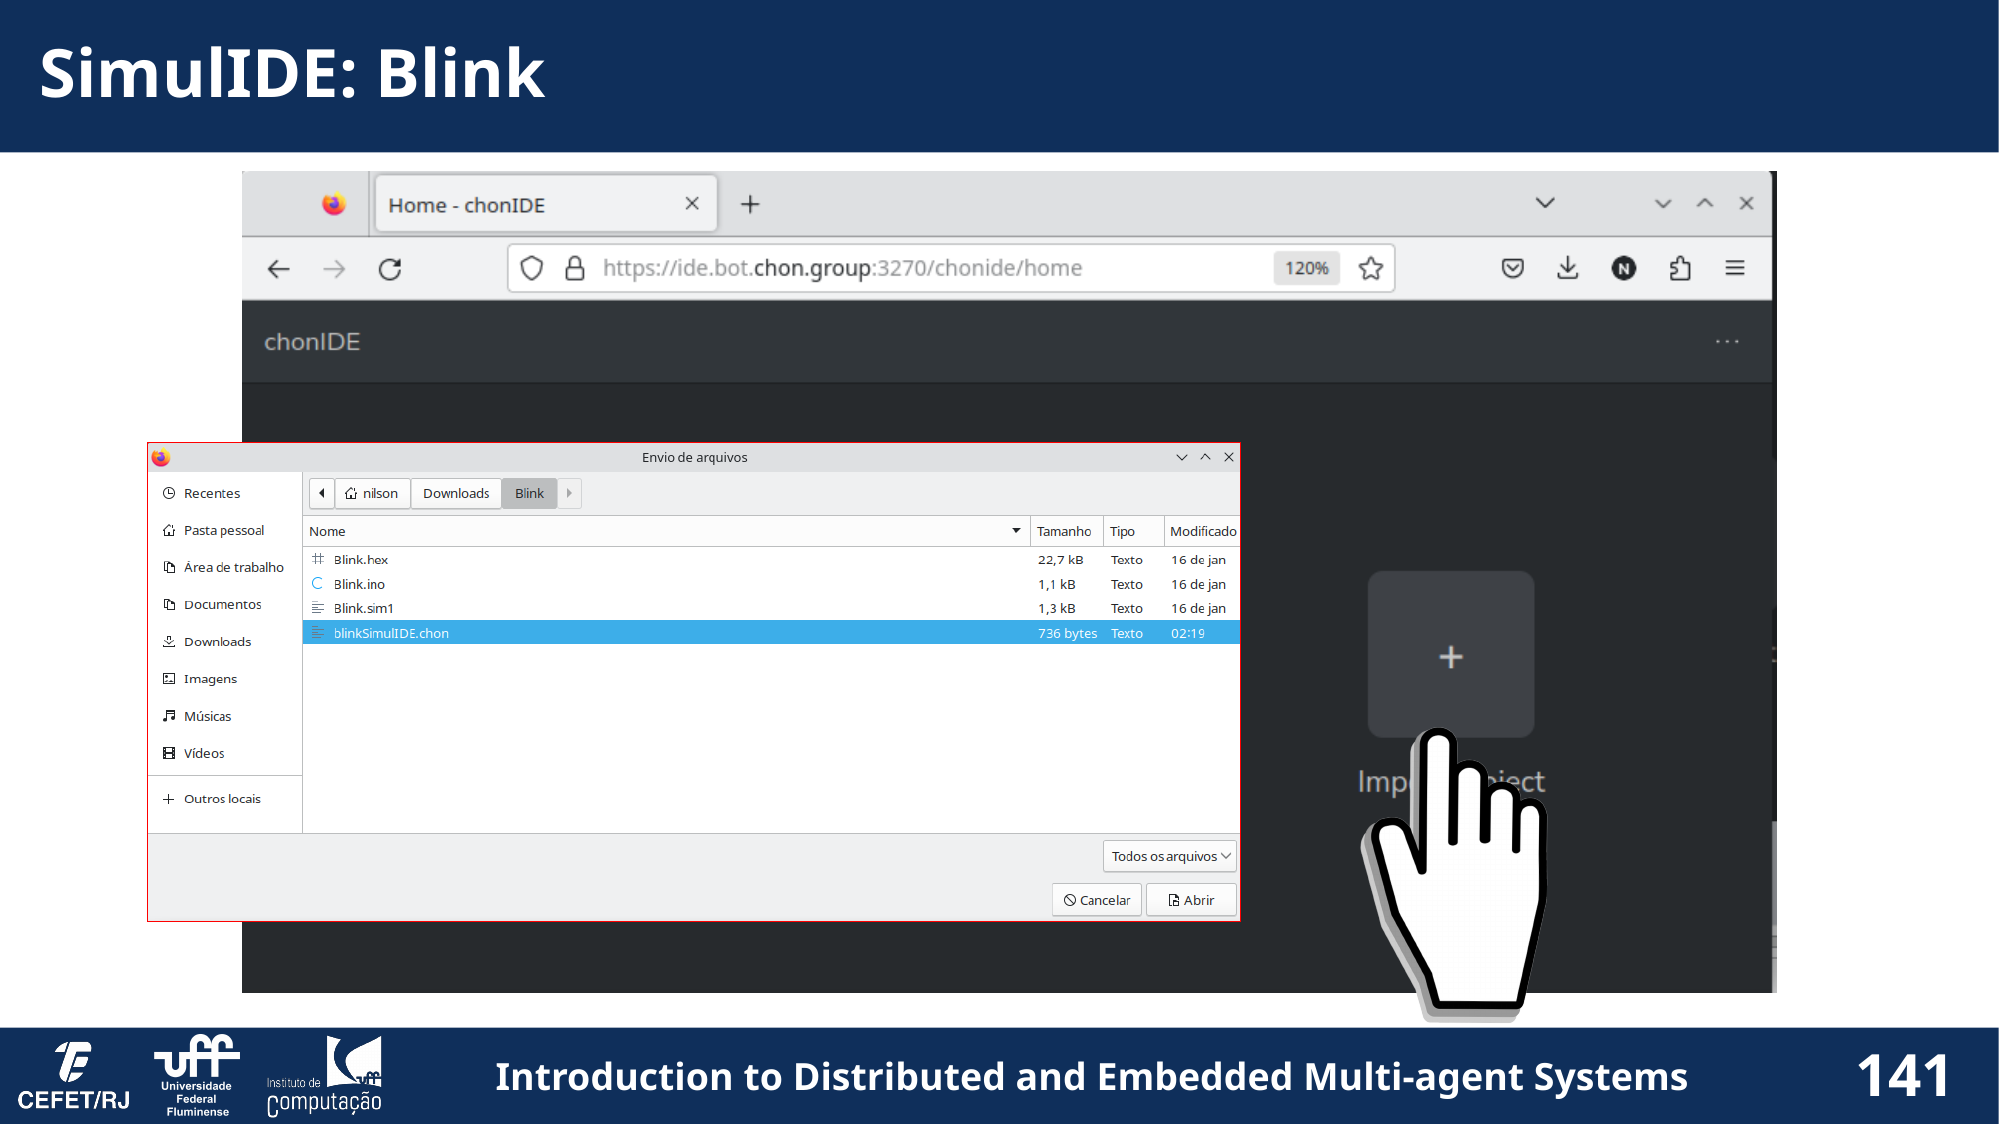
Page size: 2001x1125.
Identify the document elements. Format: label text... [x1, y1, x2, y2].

picture [147, 171, 1777, 1024]
text_box SimulIDE: Blink [25, 23, 1998, 116]
picture [18, 1021, 129, 1125]
picture [153, 1033, 241, 1121]
picture [265, 1033, 383, 1118]
